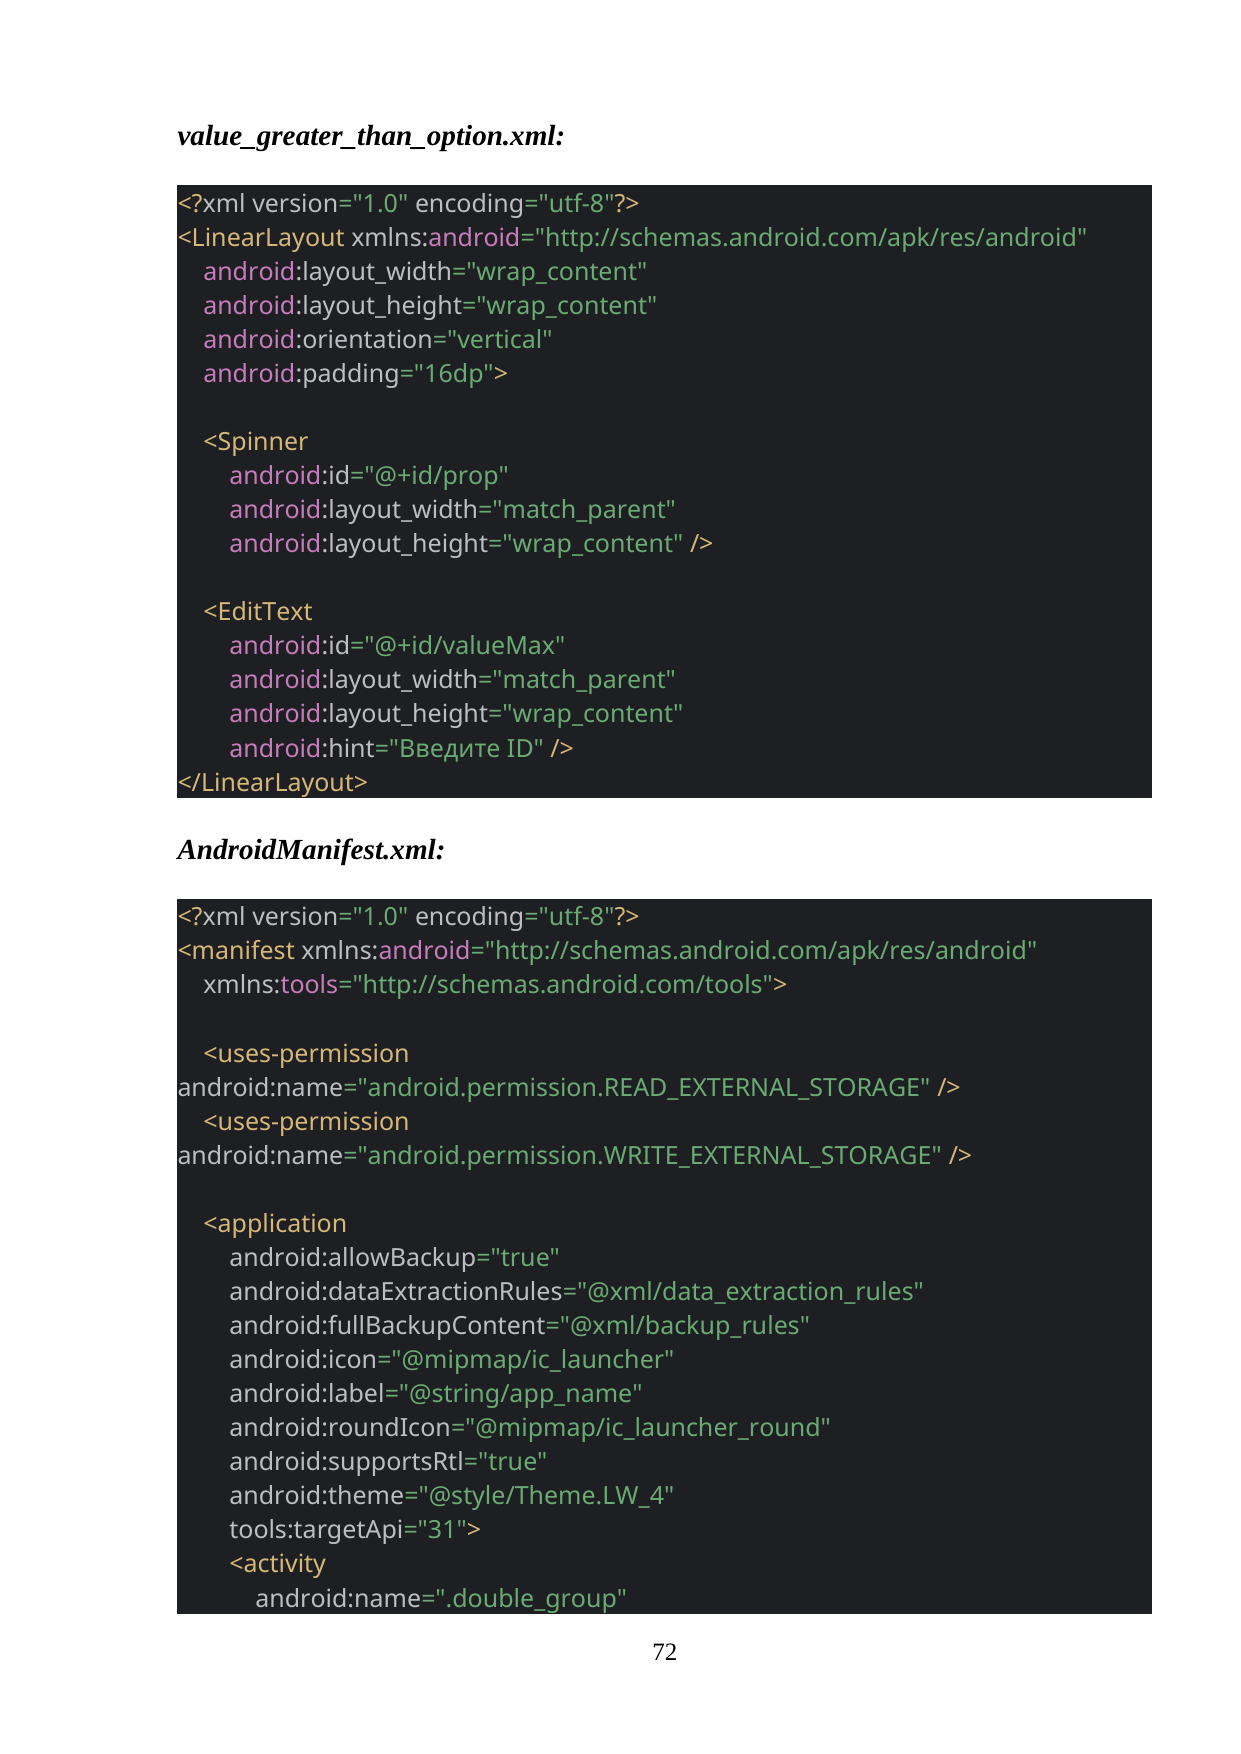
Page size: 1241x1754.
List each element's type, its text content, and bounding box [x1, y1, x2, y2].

text value_greater_than_option.xml: [177, 118, 1152, 152]
text AndroidManifest.xml: [177, 832, 1152, 865]
text <?xml version="1.0" encoding="utf-8"?> <LinearLayout xmlns:android="http://schemas.android.com/apk/res/android" android:layout_width="wrap_content" android:layout_height="wrap_content" android:orientation="vertical" android:padding="16dp"> <Spinner android:id="@+id/prop" android:layout_width="match_parent" android:layout_height="wrap_content" /> <EditText android:id="@+id/valueMax" android:layout_width="match_parent" android:layout_height="wrap_content" android:hint="Введите ID" /> </LinearLayout> [177, 185, 1152, 798]
text <?xml version="1.0" encoding="utf-8"?> <manifest xmlns:android="http://schemas.android.com/apk/res/android" xmlns:tools="http://schemas.android.com/tools"> <uses-permission android:name="android.permission.READ_EXTERNAL_STORAGE" /> <uses-permission android:name="android.permission.WRITE_EXTERNAL_STORAGE" /> <application android:allowBackup="true" android:dataExtractionRules="@xml/data_extraction_rules" android:fullBackupContent="@xml/backup_rules" android:icon="@mipmap/ic_launcher" android:label="@string/app_name" android:roundIcon="@mipmap/ic_launcher_round" android:supportsRtl="true" android:theme="@style/Theme.LW_4" tools:targetApi="31"> <activity android:name=".double_group" [177, 899, 1152, 1614]
